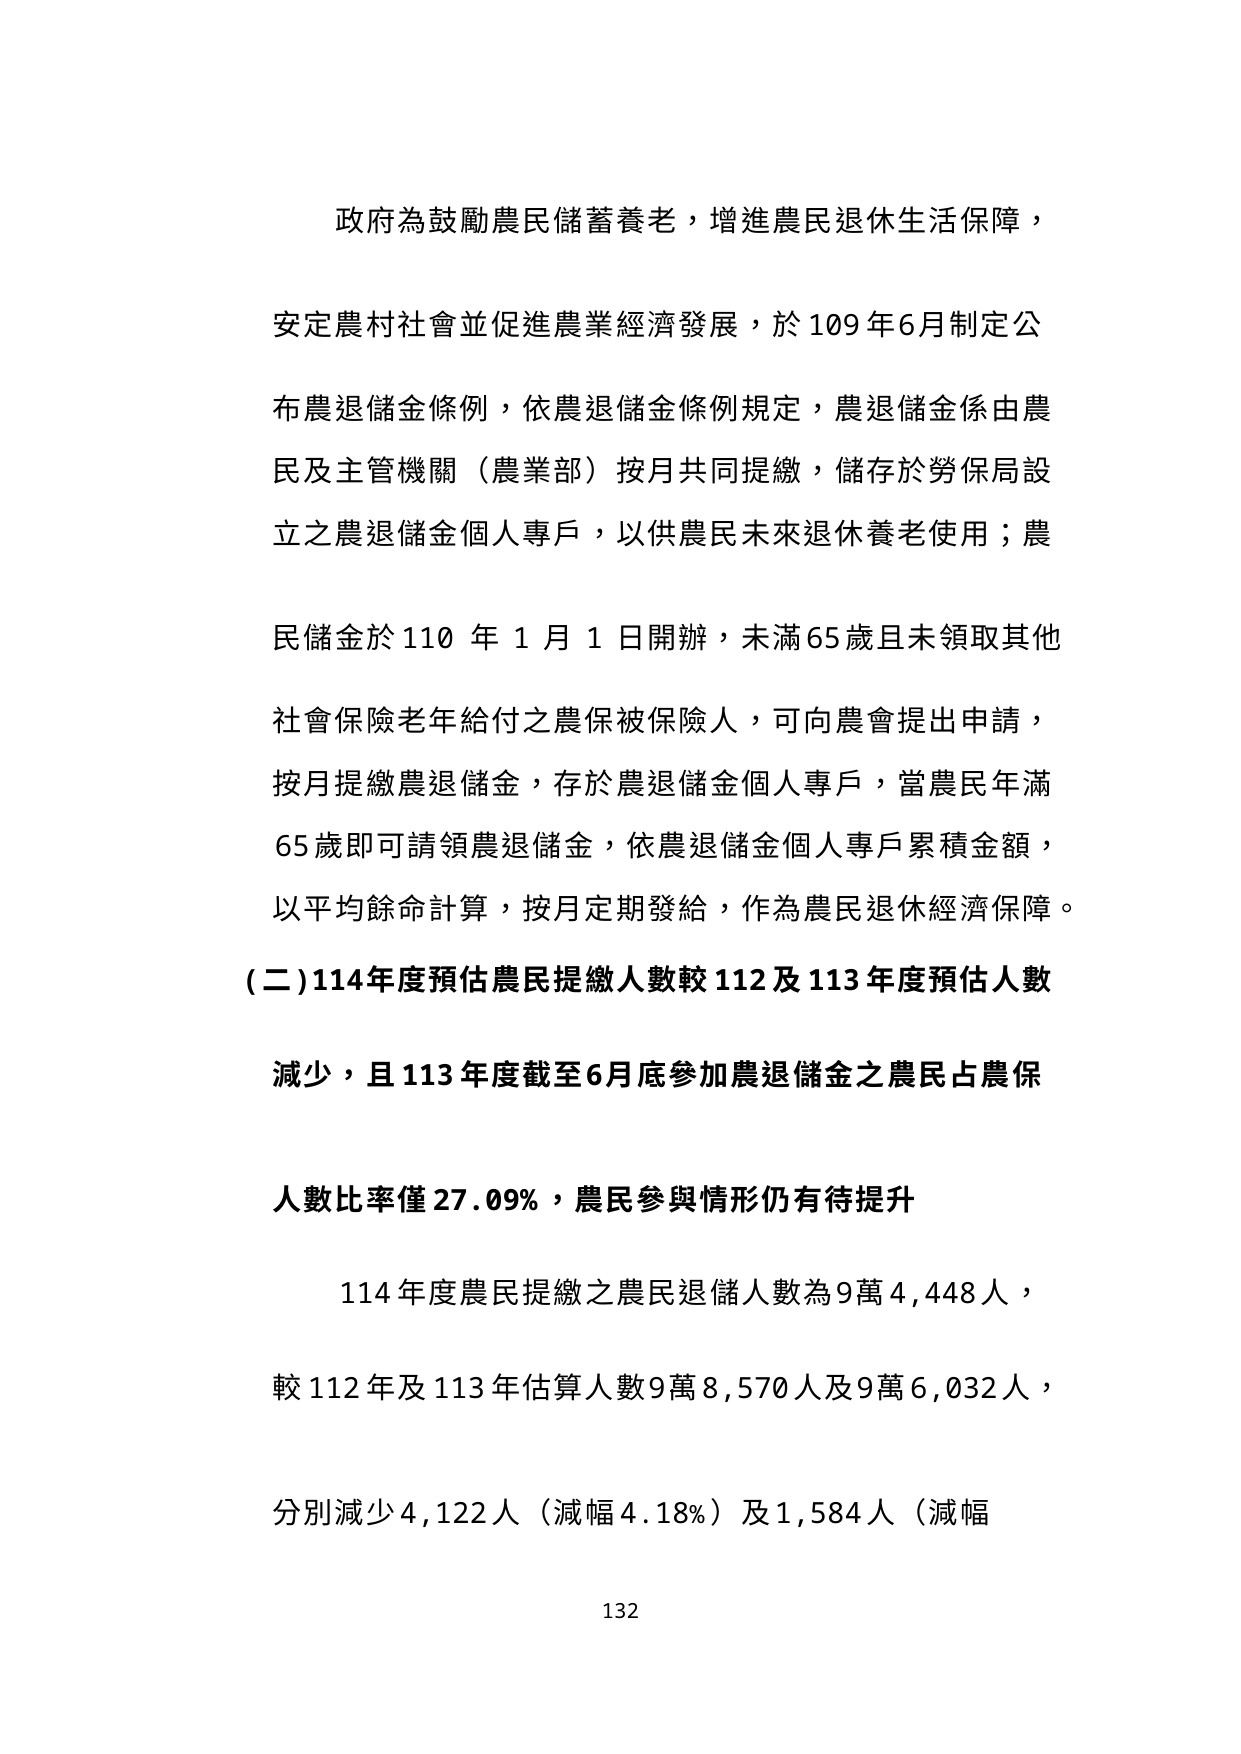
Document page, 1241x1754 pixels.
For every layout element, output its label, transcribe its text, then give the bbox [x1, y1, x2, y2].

text 政府為鼓勵農民儲蓄養老，增進農民退休生活保障，安定農村社會並促進農業經濟發展，於109年6月制定公布農退儲金條例，依農退儲金條例規定，農退儲金係由農民及主管機關（農業部）按月共同提繳，儲存於勞保局設立之農退儲金個人專戶，以供農民未來退休養老使用；農民儲金於110年1月1日開辦，未滿65歲且未領取其他社會保險老年給付之農保被保險人，可向農會提出申請，按月提繳農退儲金，存於農退儲金個人專戶，當農民年滿65歲即可請領農退儲金，依農退儲金個人專戶累積金額，以平均餘命計算，按月定期發給，作為農民退休經濟保障。 [266, 177, 1063, 927]
text (二)114年度預估農民提繳人數較112及113年度預估人數減少，且113年度截至6月底參加農退儲金之農民占農保人數比率僅27.09%，農民參與情形仍有待提升 [236, 927, 1063, 1240]
text 114年度農民提繳之農民退儲人數為9萬4,448人，較112年及113年估算人數9萬8,570人及9萬6,032人，分別減少4,122人（減幅4.18%）及1,584人（減幅 [266, 1240, 1063, 1552]
